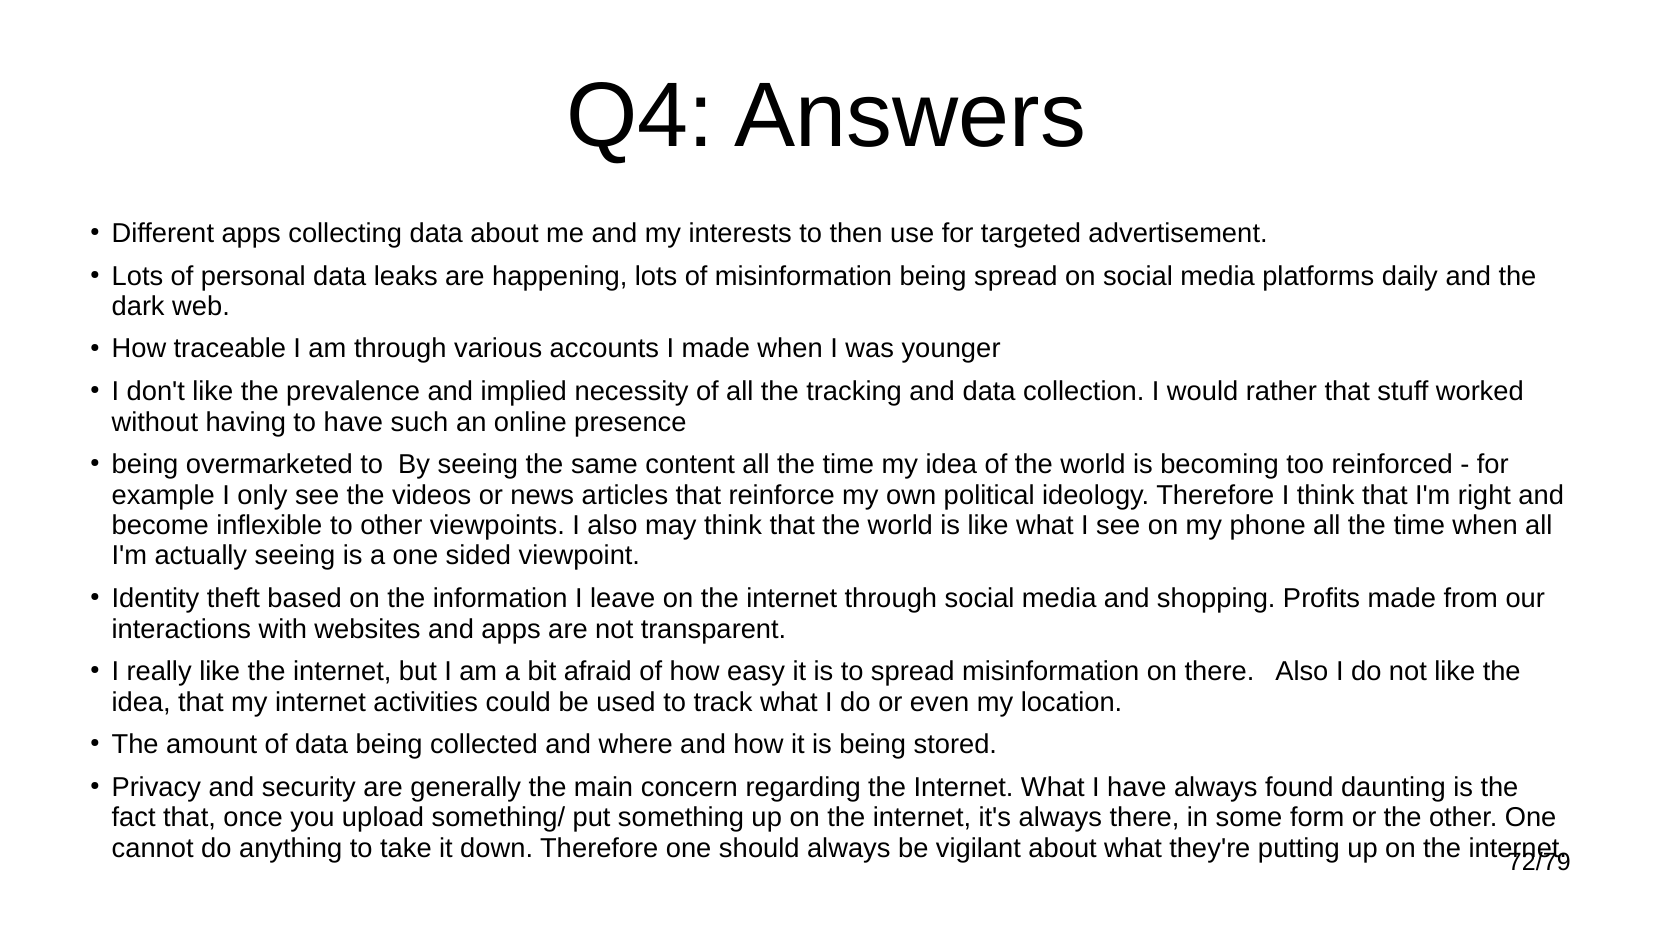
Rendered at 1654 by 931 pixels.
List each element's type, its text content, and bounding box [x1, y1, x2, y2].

title Q4: Answers [82, 37, 1571, 193]
list Different apps collecting data about me and my interests to then use for targeted advertisement. Lots of personal data leaks are happening, lots of misinformation being spread on social media platforms daily and the dark web. How traceable I am through various accounts I made when I was younger I don't like the prevalence and implied necessity of all the tracking and data collection. I would rather that stuff worked without having to have such an online presence being overmarketed to By seeing the same content all the time my idea of the world is becoming too reinforced - for example I only see the videos or news articles that reinforce my own political ideology. Therefore I think that I'm right and become inflexible to other viewpoints. I also may think that the world is like what I see on my phone all the time when all I'm actually seeing is a one sided viewpoint. Identity theft based on the information I leave on the internet through social media and shopping. Profits made from our interactions with websites and apps are not transparent. I really like the internet, but I am a bit afraid of how easy it is to spread misinformation on there. Also I do not like the idea, that my internet activities could be used to track what I do or even my location. The amount of data being collected and where and how it is being stored. Privacy and security are generally the main concern regarding the Internet. What I have always found daunting is the fact that, once you upload something/ put something up on the internet, it's always there, in some form or the other. One cannot do anything to take it down. Therefore one should always be vigilant about what they're putting up on the internet. [82, 217, 1571, 886]
